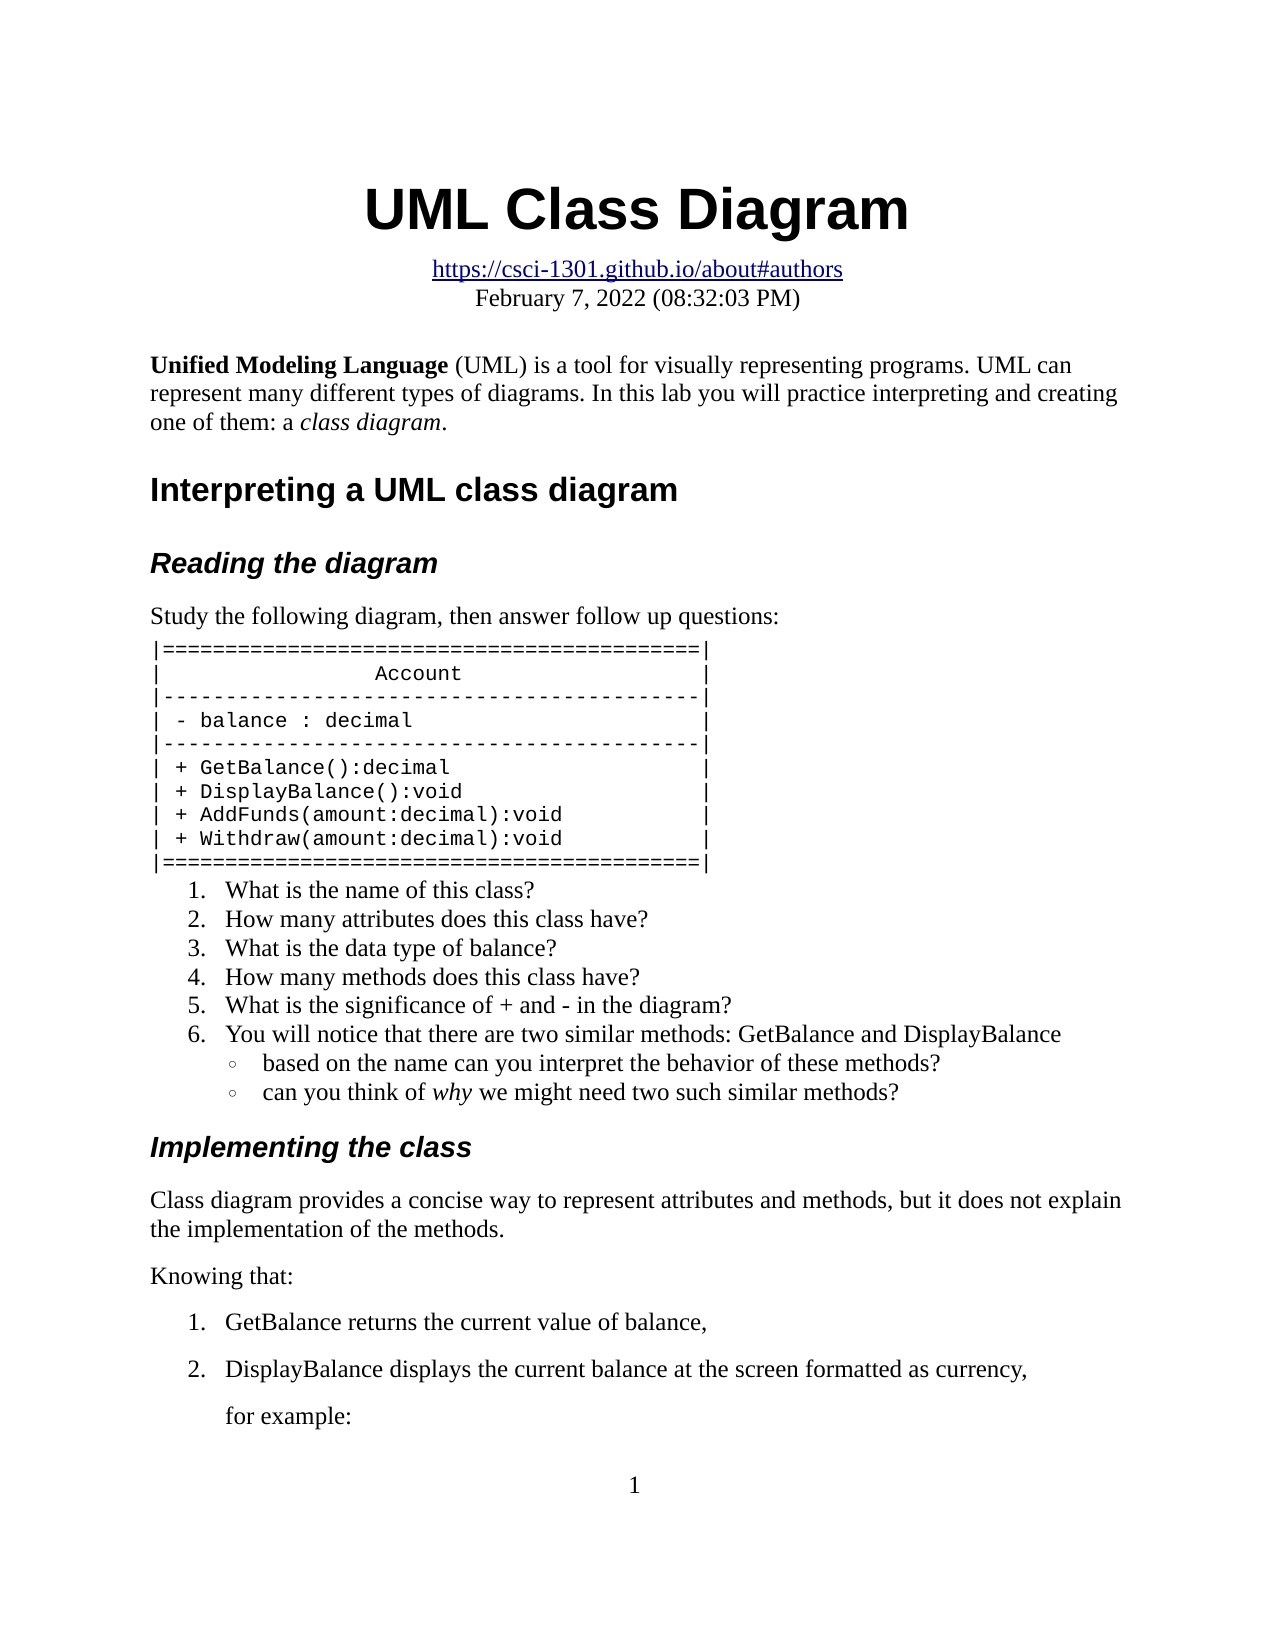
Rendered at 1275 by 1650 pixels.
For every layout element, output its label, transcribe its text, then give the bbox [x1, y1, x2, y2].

title UML Class Diagram [150, 175, 1125, 242]
text |===========================================| [150, 852, 1125, 875]
text |-------------------------------------------| [150, 733, 1125, 757]
list What is the significance of + and - in the diagram? [187, 990, 1125, 1019]
text February 7, 2022 (08:32:03 PM) [150, 283, 1125, 312]
text | + AddFunds(amount:decimal):void | [150, 804, 1125, 828]
text https://csci-1301.github.io/about#authors [150, 254, 1125, 283]
list can you think of why we might need two such similar methods? [225, 1077, 1125, 1105]
text | + GetBalance():decimal | [150, 757, 1125, 781]
text |-------------------------------------------| [150, 686, 1125, 710]
subtitle Reading the diagram [150, 546, 1125, 580]
list GetBalance returns the current value of balance, [187, 1307, 1125, 1336]
text | Account | [150, 662, 1125, 686]
list You will notice that there are two similar methods: GetBalance and DisplayBalance [187, 1019, 1125, 1048]
subtitle Implementing the class [150, 1130, 1125, 1164]
text | + Withdraw(amount:decimal):void | [150, 828, 1125, 852]
text Knowing that: [150, 1261, 1125, 1289]
list What is the data type of balance? [187, 933, 1125, 962]
text Unified Modeling Language (UML) is a tool for visually representing programs. UML can represent many different types of diagrams. In this lab you will practice interpreting and creating one of them: a class diagram. [150, 350, 1125, 436]
list How many methods does this class have? [187, 962, 1125, 990]
list for example: [187, 1401, 1125, 1429]
text |===========================================| [150, 639, 1125, 662]
list DisplayBalance displays the current balance at the screen formatted as currency, [187, 1354, 1125, 1383]
text | + DisplayBalance():void | [150, 781, 1125, 804]
text Study the following diagram, then answer follow up questions: [150, 601, 1125, 630]
subtitle Interpreting a UML class diagram [150, 470, 1125, 509]
list based on the name can you interpret the behavior of these methods? [225, 1048, 1125, 1077]
list What is the name of this class? [187, 875, 1125, 904]
text Class diagram provides a concise way to represent attributes and methods, but it does not explain the implementation of the methods. [150, 1185, 1125, 1243]
text | - balance : decimal | [150, 710, 1125, 733]
list How many attributes does this class have? [187, 904, 1125, 933]
